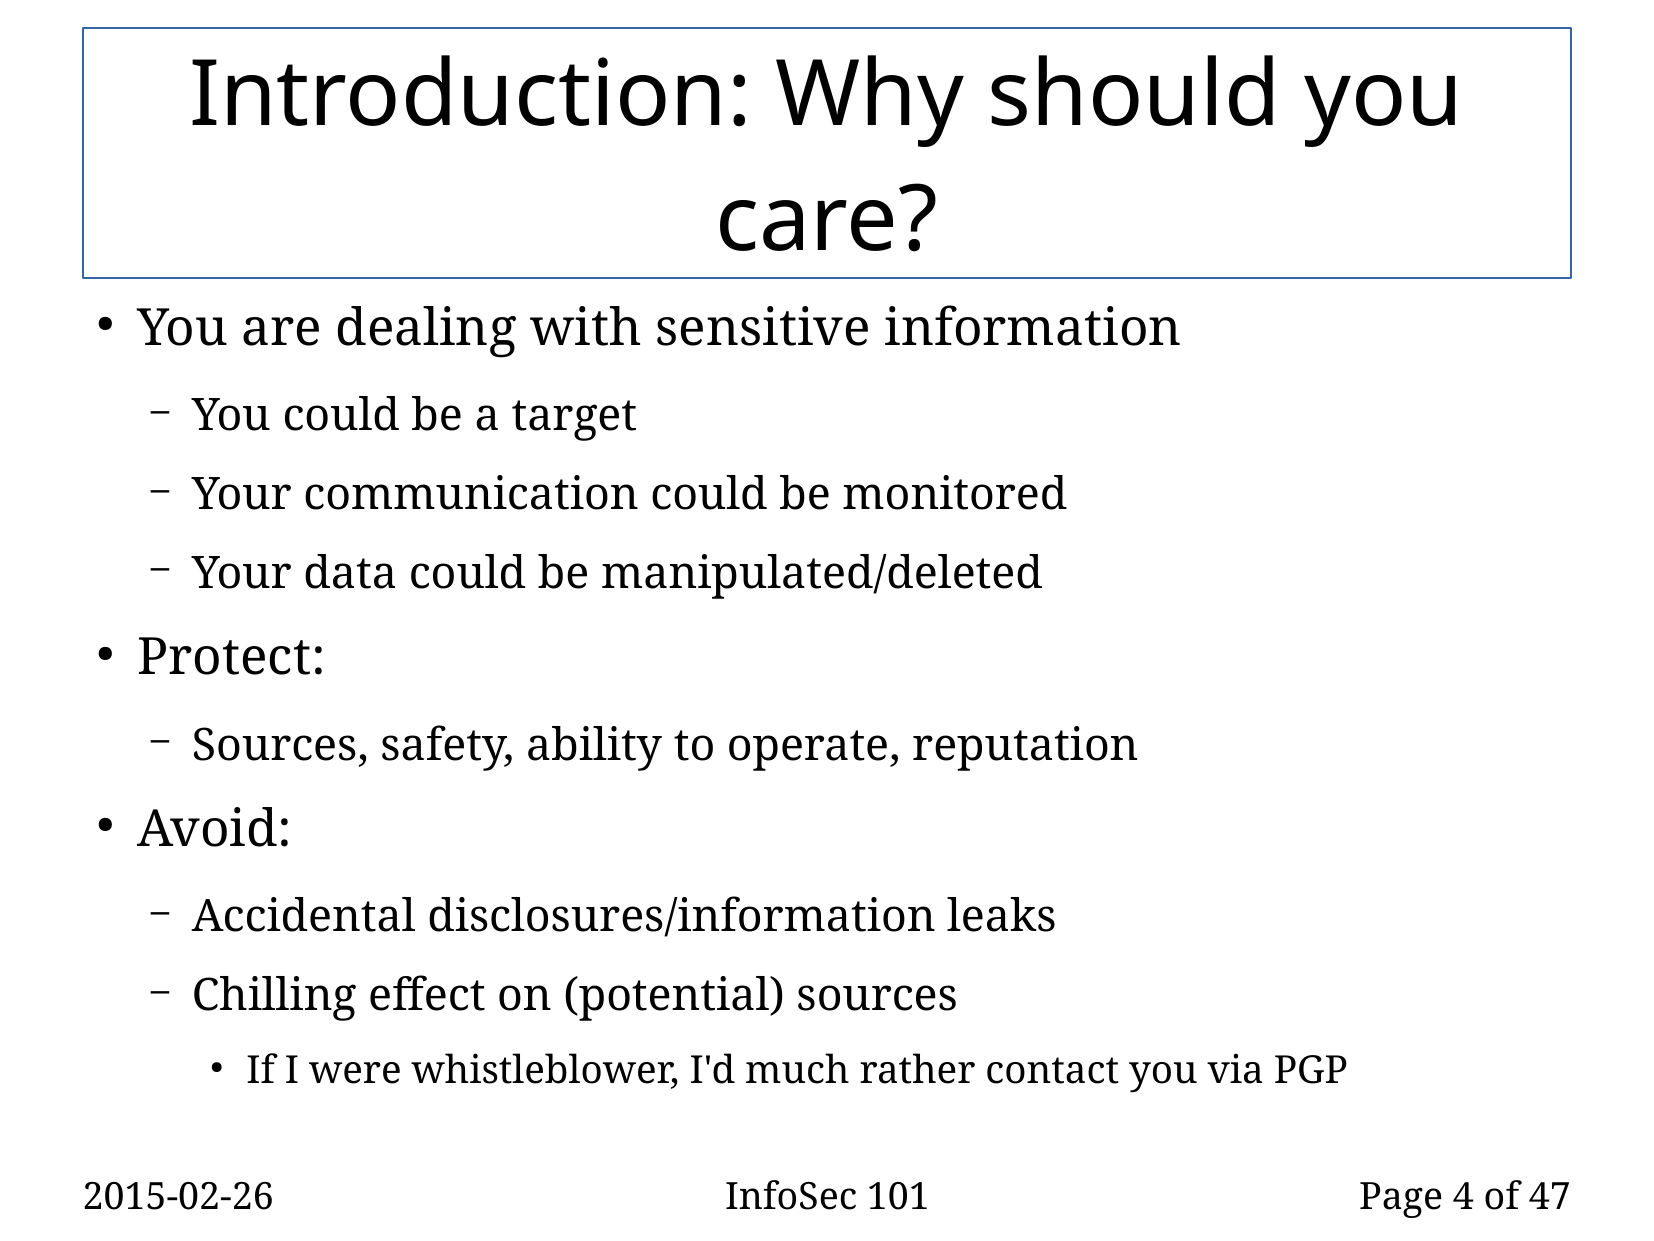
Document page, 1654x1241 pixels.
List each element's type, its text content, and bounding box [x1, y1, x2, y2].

title Introduction: Why should you care? [82, 49, 1571, 257]
list You are dealing with sensitive information You could be a target Your communication could be monitored Your data could be manipulated/deleted Protect: Sources, safety, ability to operate, reputation Avoid: Accidental disclosures/information leaks Chilling effect on (potential) sources If I were whistleblower, I'd much rather contact you via PGP [82, 290, 1571, 1096]
